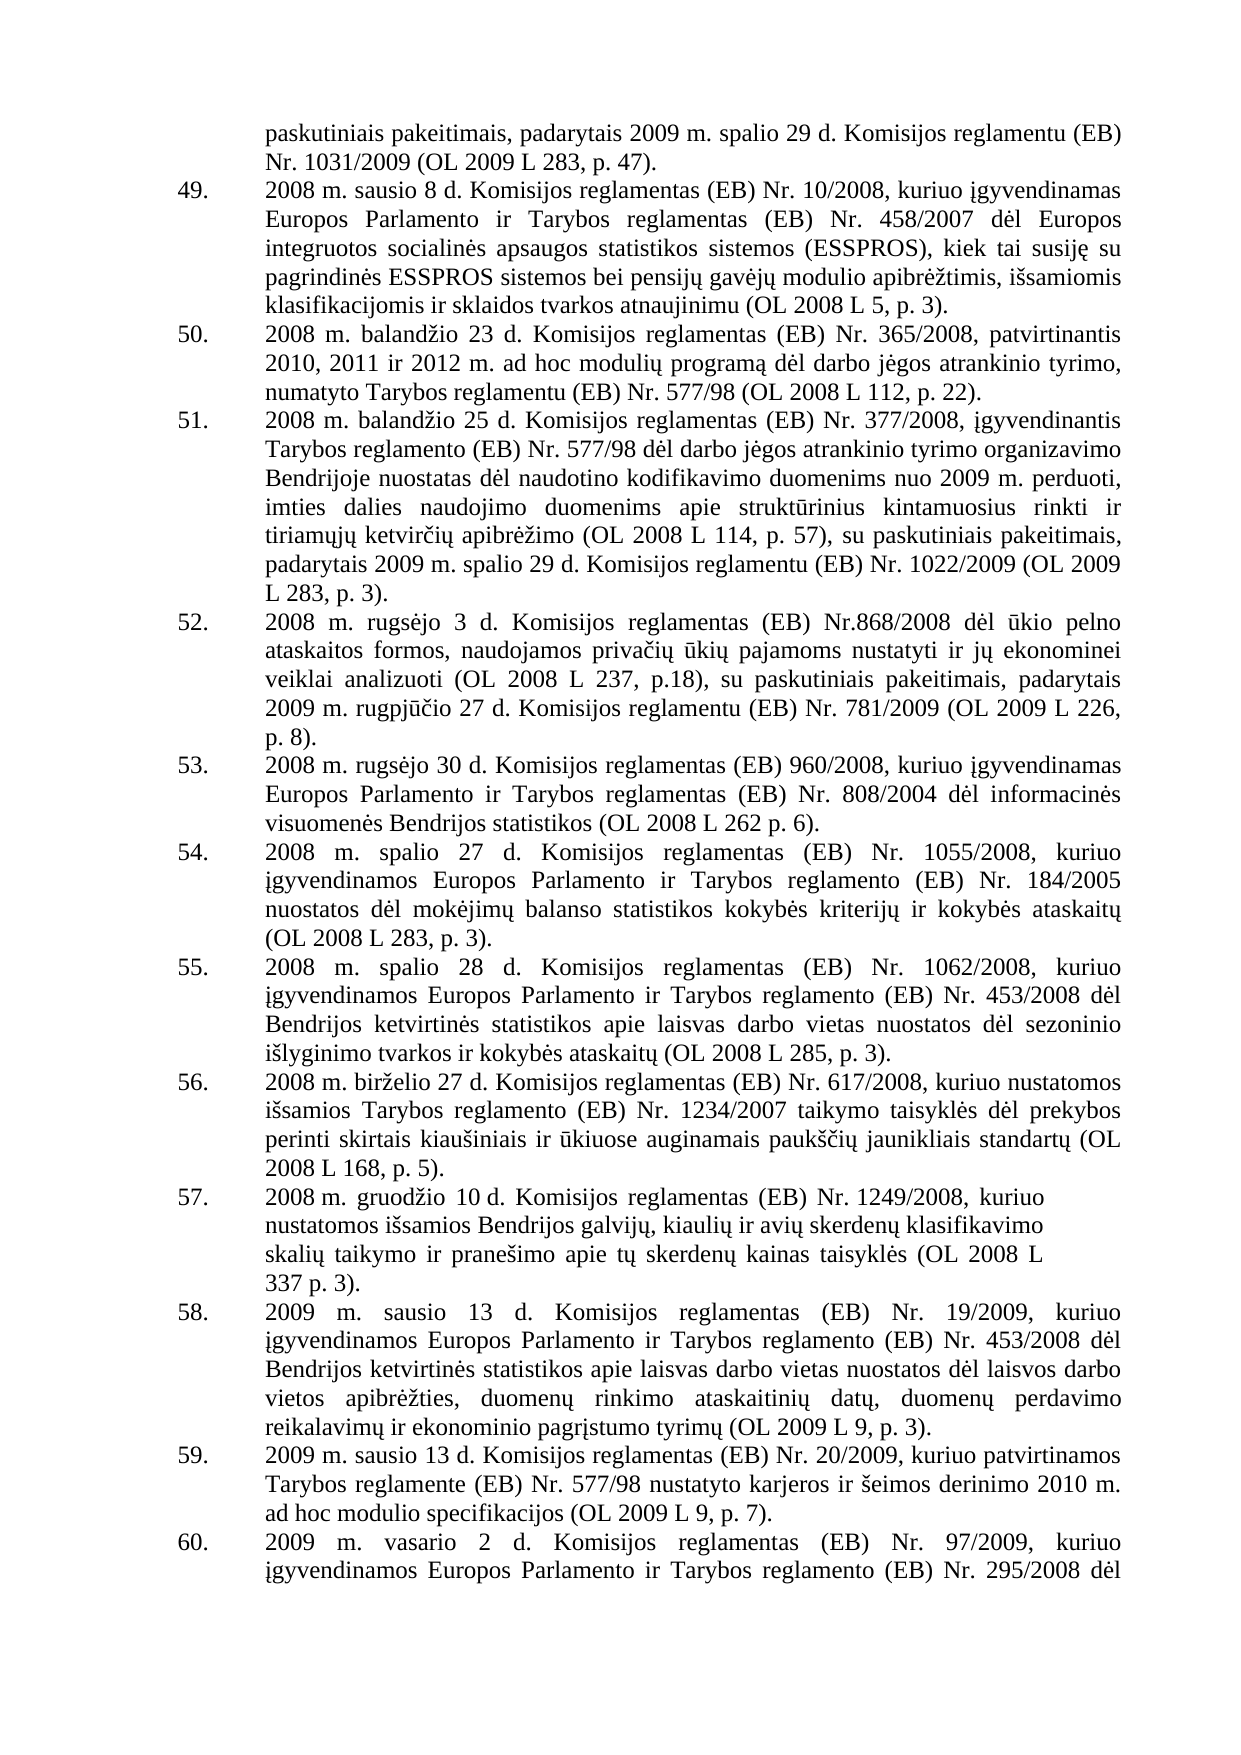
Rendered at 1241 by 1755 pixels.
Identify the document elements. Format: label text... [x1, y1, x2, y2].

text 60. 2009 m. vasario 2 d. Komisijos reglamentas (EB) Nr. 97/2009, kuriuo įgyvendinamos Europos Parlamento ir Tarybos reglamento (EB) Nr. 295/2008 dėl [177, 1527, 1122, 1584]
text 59. 2009 m. sausio 13 d. Komisijos reglamentas (EB) Nr. 20/2009, kuriuo patvirtinamos Tarybos reglamente (EB) Nr. 577/98 nustatyto karjeros ir šeimos derinimo 2010 m. ad hoc modulio specifikacijos (OL 2009 L 9, p. 7). [177, 1441, 1122, 1527]
text 55. 2008 m. spalio 28 d. Komisijos reglamentas (EB) Nr. 1062/2008, kuriuo įgyvendinamos Europos Parlamento ir Tarybos reglamento (EB) Nr. 453/2008 dėl Bendrijos ketvirtinės statistikos apie laisvas darbo vietas nuostatos dėl sezoninio išlyginimo tvarkos ir kokybės ataskaitų (OL 2008 L 285, p. 3). [177, 952, 1122, 1067]
text 52. 2008 m. rugsėjo 3 d. Komisijos reglamentas (EB) Nr.868/2008 dėl ūkio pelno ataskaitos formos, naudojamos privačių ūkių pajamoms nustatyti ir jų ekonominei veiklai analizuoti (OL 2008 L 237, p.18), su paskutiniais pakeitimais, padarytais 2009 m. rugpjūčio 27 d. Komisijos reglamentu (EB) Nr. 781/2009 (OL 2009 L 226, p. 8). [177, 607, 1122, 751]
text 49. 2008 m. sausio 8 d. Komisijos reglamentas (EB) Nr. 10/2008, kuriuo įgyvendinamas Europos Parlamento ir Tarybos reglamentas (EB) Nr. 458/2007 dėl Europos integruotos socialinės apsaugos statistikos sistemos (ESSPROS), kiek tai susiję su pagrindinės ESSPROS sistemos bei pensijų gavėjų modulio apibrėžtimis, išsamiomis klasifikacijomis ir sklaidos tvarkos atnaujinimu (OL 2008 L 5, p. 3). [177, 176, 1122, 319]
text 57. 2008 m. gruodžio 10 d. Komisijos reglamentas (EB) Nr. 1249/2008, kuriuo nustatomos išsamios Bendrijos galvijų, kiaulių ir avių skerdenų klasifikavimo skalių taikymo ir pranešimo apie tų skerdenų kainas taisyklės (OL 2008 L 337 p. 3). [177, 1182, 1044, 1297]
text paskutiniais pakeitimais, padarytais 2009 m. spalio 29 d. Komisijos reglamentu (EB) Nr. 1031/2009 (OL 2009 L 283, p. 47). [177, 118, 1122, 176]
text 58. 2009 m. sausio 13 d. Komisijos reglamentas (EB) Nr. 19/2009, kuriuo įgyvendinamos Europos Parlamento ir Tarybos reglamento (EB) Nr. 453/2008 dėl Bendrijos ketvirtinės statistikos apie laisvas darbo vietas nuostatos dėl laisvos darbo vietos apibrėžties, duomenų rinkimo ataskaitinių datų, duomenų perdavimo reikalavimų ir ekonominio pagrįstumo tyrimų (OL 2009 L 9, p. 3). [177, 1297, 1122, 1441]
text 50. 2008 m. balandžio 23 d. Komisijos reglamentas (EB) Nr. 365/2008, patvirtinantis 2010, 2011 ir 2012 m. ad hoc modulių programą dėl darbo jėgos atrankinio tyrimo, numatyto Tarybos reglamentu (EB) Nr. 577/98 (OL 2008 L 112, p. 22). [177, 319, 1122, 406]
text 56. 2008 m. birželio 27 d. Komisijos reglamentas (EB) Nr. 617/2008, kuriuo nustatomos išsamios Tarybos reglamento (EB) Nr. 1234/2007 taikymo taisyklės dėl prekybos perinti skirtais kiaušiniais ir ūkiuose auginamais paukščių jaunikliais standartų (OL 2008 L 168, p. 5). [177, 1067, 1122, 1182]
text 53. 2008 m. rugsėjo 30 d. Komisijos reglamentas (EB) 960/2008, kuriuo įgyvendinamas Europos Parlamento ir Tarybos reglamentas (EB) Nr. 808/2004 dėl informacinės visuomenės Bendrijos statistikos (OL 2008 L 262 p. 6). [177, 751, 1122, 837]
text 54. 2008 m. spalio 27 d. Komisijos reglamentas (EB) Nr. 1055/2008, kuriuo įgyvendinamos Europos Parlamento ir Tarybos reglamento (EB) Nr. 184/2005 nuostatos dėl mokėjimų balanso statistikos kokybės kriterijų ir kokybės ataskaitų (OL 2008 L 283, p. 3). [177, 837, 1122, 952]
text 51. 2008 m. balandžio 25 d. Komisijos reglamentas (EB) Nr. 377/2008, įgyvendinantis Tarybos reglamento (EB) Nr. 577/98 dėl darbo jėgos atrankinio tyrimo organizavimo Bendrijoje nuostatas dėl naudotino kodifikavimo duomenims nuo 2009 m. perduoti, imties dalies naudojimo duomenims apie struktūrinius kintamuosius rinkti ir tiriamųjų ketvirčių apibrėžimo (OL 2008 L 114, p. 57), su paskutiniais pakeitimais, padarytais 2009 m. spalio 29 d. Komisijos reglamentu (EB) Nr. 1022/2009 (OL 2009 L 283, p. 3). [177, 406, 1122, 607]
